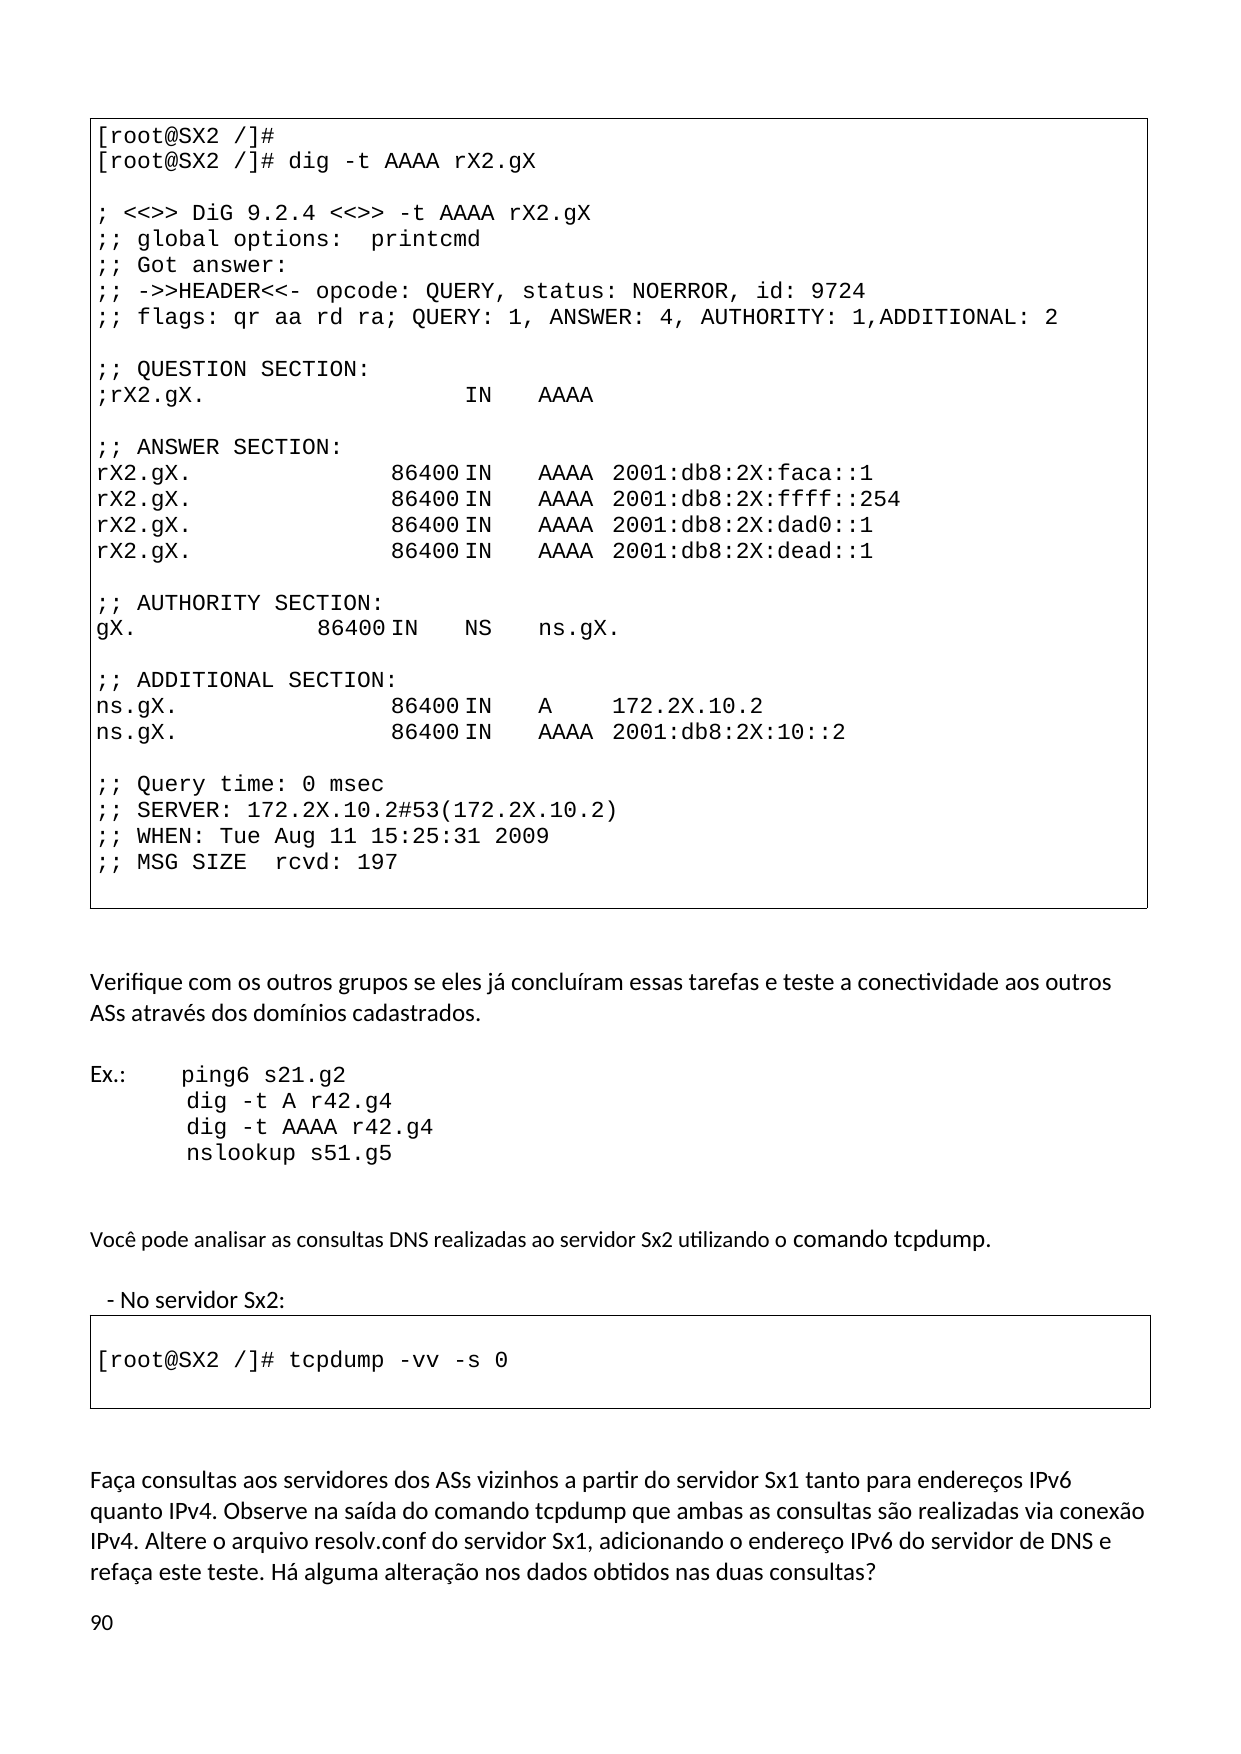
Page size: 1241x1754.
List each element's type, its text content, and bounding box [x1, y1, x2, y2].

text Você pode analisar as consultas DNS realizadas ao servidor Sx2 utilizando o comando tcpdump. [90, 1223, 1150, 1253]
text Ex.: ping6 s21.g2 [90, 1058, 1150, 1089]
text dig -t AAAA r42.g4 [90, 1115, 1150, 1141]
text Faça consultas aos servidores dos ASs vizinhos a partir do servidor Sx1 tanto para endereços IPv6 quanto IPv4. Observe na saída do comando tcpdump que ambas as consultas são realizadas via conexão IPv4. Altere o arquivo resolv.conf do servidor Sx1, adicionando o endereço IPv6 do servidor de DNS e refaça este teste. Há alguma alteração nos dados obtidos nas duas consultas? [90, 1464, 1150, 1586]
text dig -t A r42.g4 [90, 1089, 1150, 1115]
table_header [root@SX2 /]# tcpdump -vv -s 0 [91, 1316, 1150, 1408]
text nslookup s51.g5 [90, 1141, 1150, 1167]
text - No servidor Sx2: [90, 1284, 1150, 1314]
text Verifique com os outros grupos se eles já concluíram essas tarefas e teste a conectividade aos outros ASs através dos domínios cadastrados. [90, 966, 1150, 1027]
table_header [root@SX2 /]# [root@SX2 /]# dig -t AAAA rX2.gX ; <<>> DiG 9.2.4 <<>> -t AAAA rX2.gX ;; global options: printcmd ;; Got answer: ;; ->>HEADER<<- opcode: QUERY, status: NOERROR, id: 9724 ;; flags: qr aa rd ra; QUERY: 1, ANSWER: 4, AUTHORITY: 1,ADDITIONAL: 2 ;; QUESTION SECTION: ;rX2.gX. IN AAAA ;; ANSWER SECTION: rX2.gX. 86400 IN AAAA 2001:db8:2X:faca::1 rX2.gX. 86400 IN AAAA 2001:db8:2X:ffff::254 rX2.gX. 86400 IN AAAA 2001:db8:2X:dad0::1 rX2.gX. 86400 IN AAAA 2001:db8:2X:dead::1 ;; AUTHORITY SECTION: gX. 86400 IN NS ns.gX. ;; ADDITIONAL SECTION: ns.gX. 86400 IN A 172.2X.10.2 ns.gX. 86400 IN AAAA 2001:db8:2X:10::2 ;; Query time: 0 msec ;; SERVER: 172.2X.10.2#53(172.2X.10.2) ;; WHEN: Tue Aug 11 15:25:31 2009 ;; MSG SIZE rcvd: 197 [91, 119, 1147, 908]
